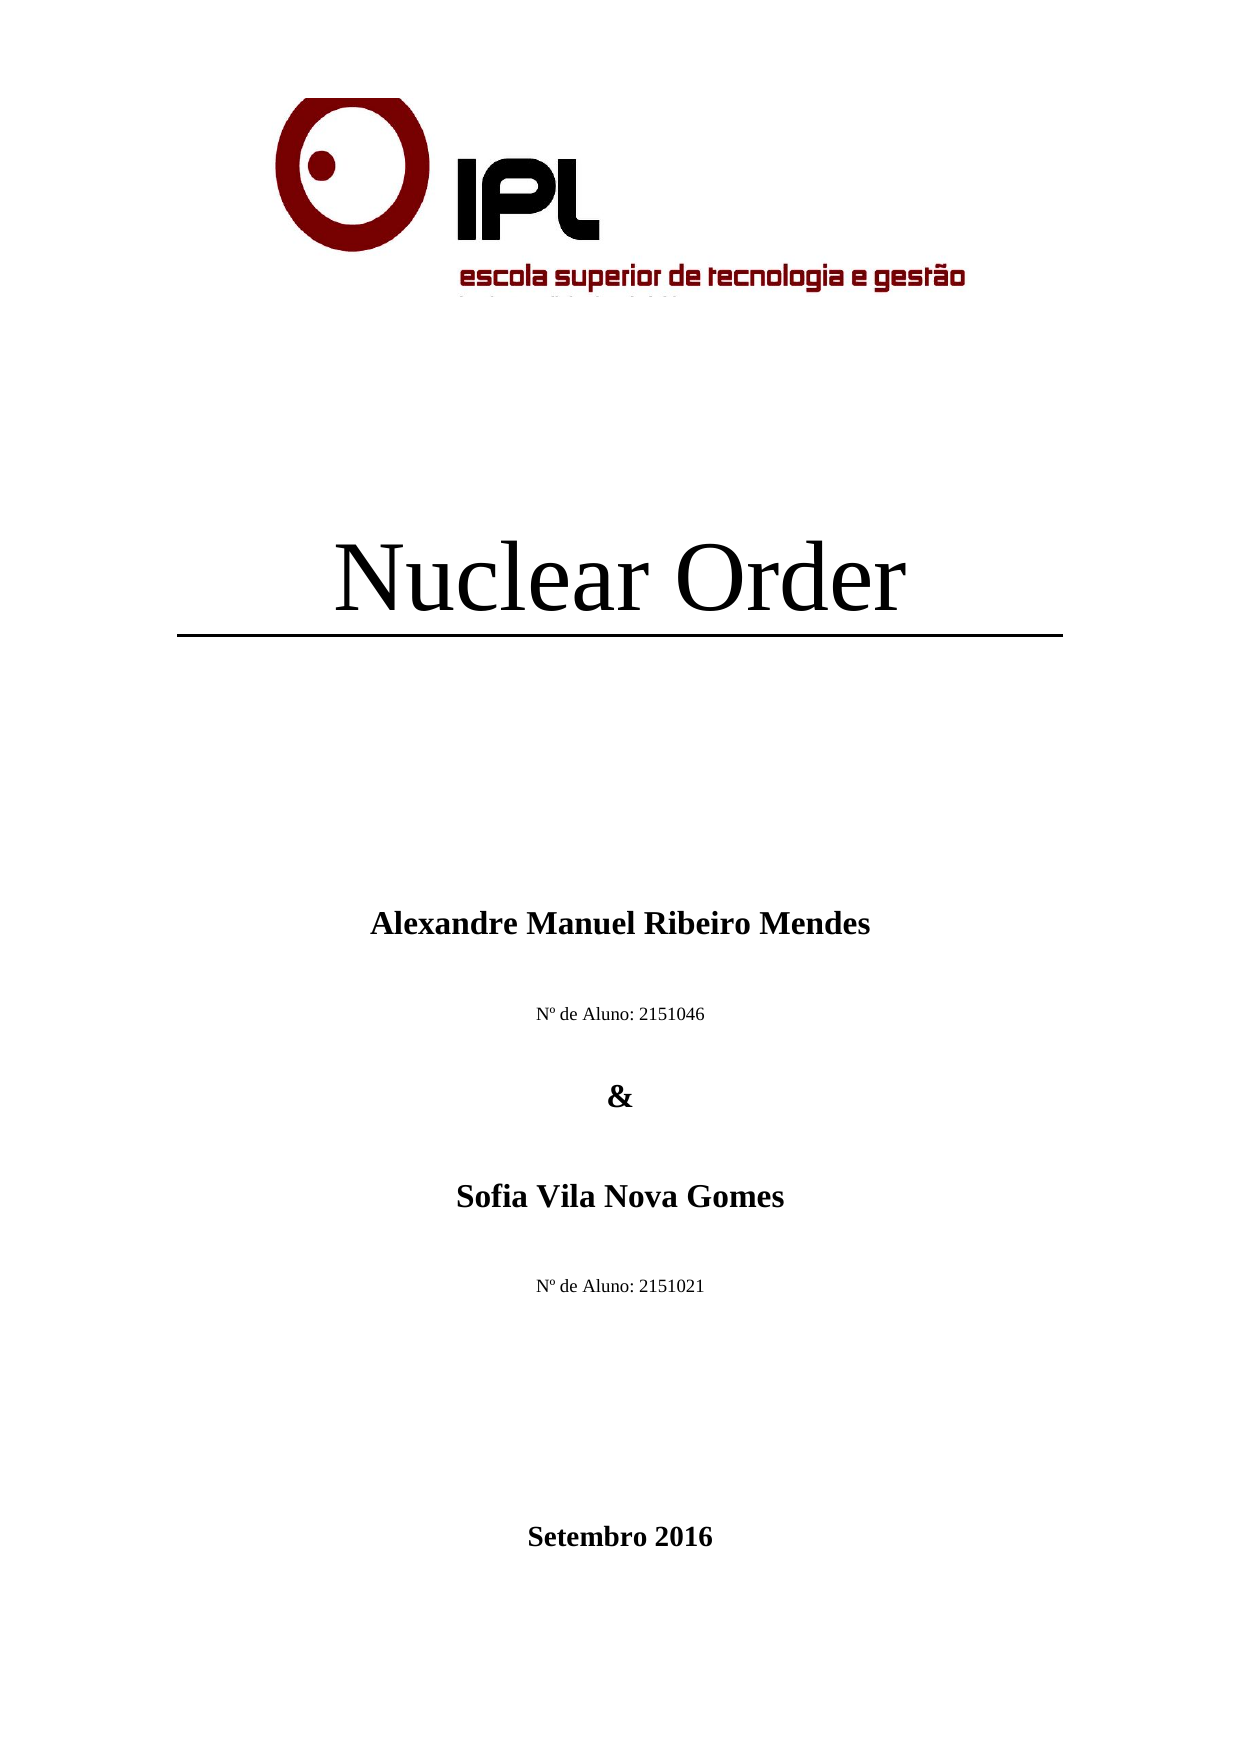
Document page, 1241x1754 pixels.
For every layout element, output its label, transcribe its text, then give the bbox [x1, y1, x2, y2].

text Nº de Aluno: 2151021 [177, 1275, 1063, 1297]
text Nuclear Order [177, 517, 1063, 634]
text Setembro 2016 [177, 1519, 1063, 1552]
text Sofia Vila Nova Gomes [177, 1176, 1063, 1214]
text Alexandre Manuel Ribeiro Mendes [177, 904, 1063, 942]
text Nº de Aluno: 2151046 [177, 1003, 1063, 1024]
text & [177, 1077, 1063, 1115]
